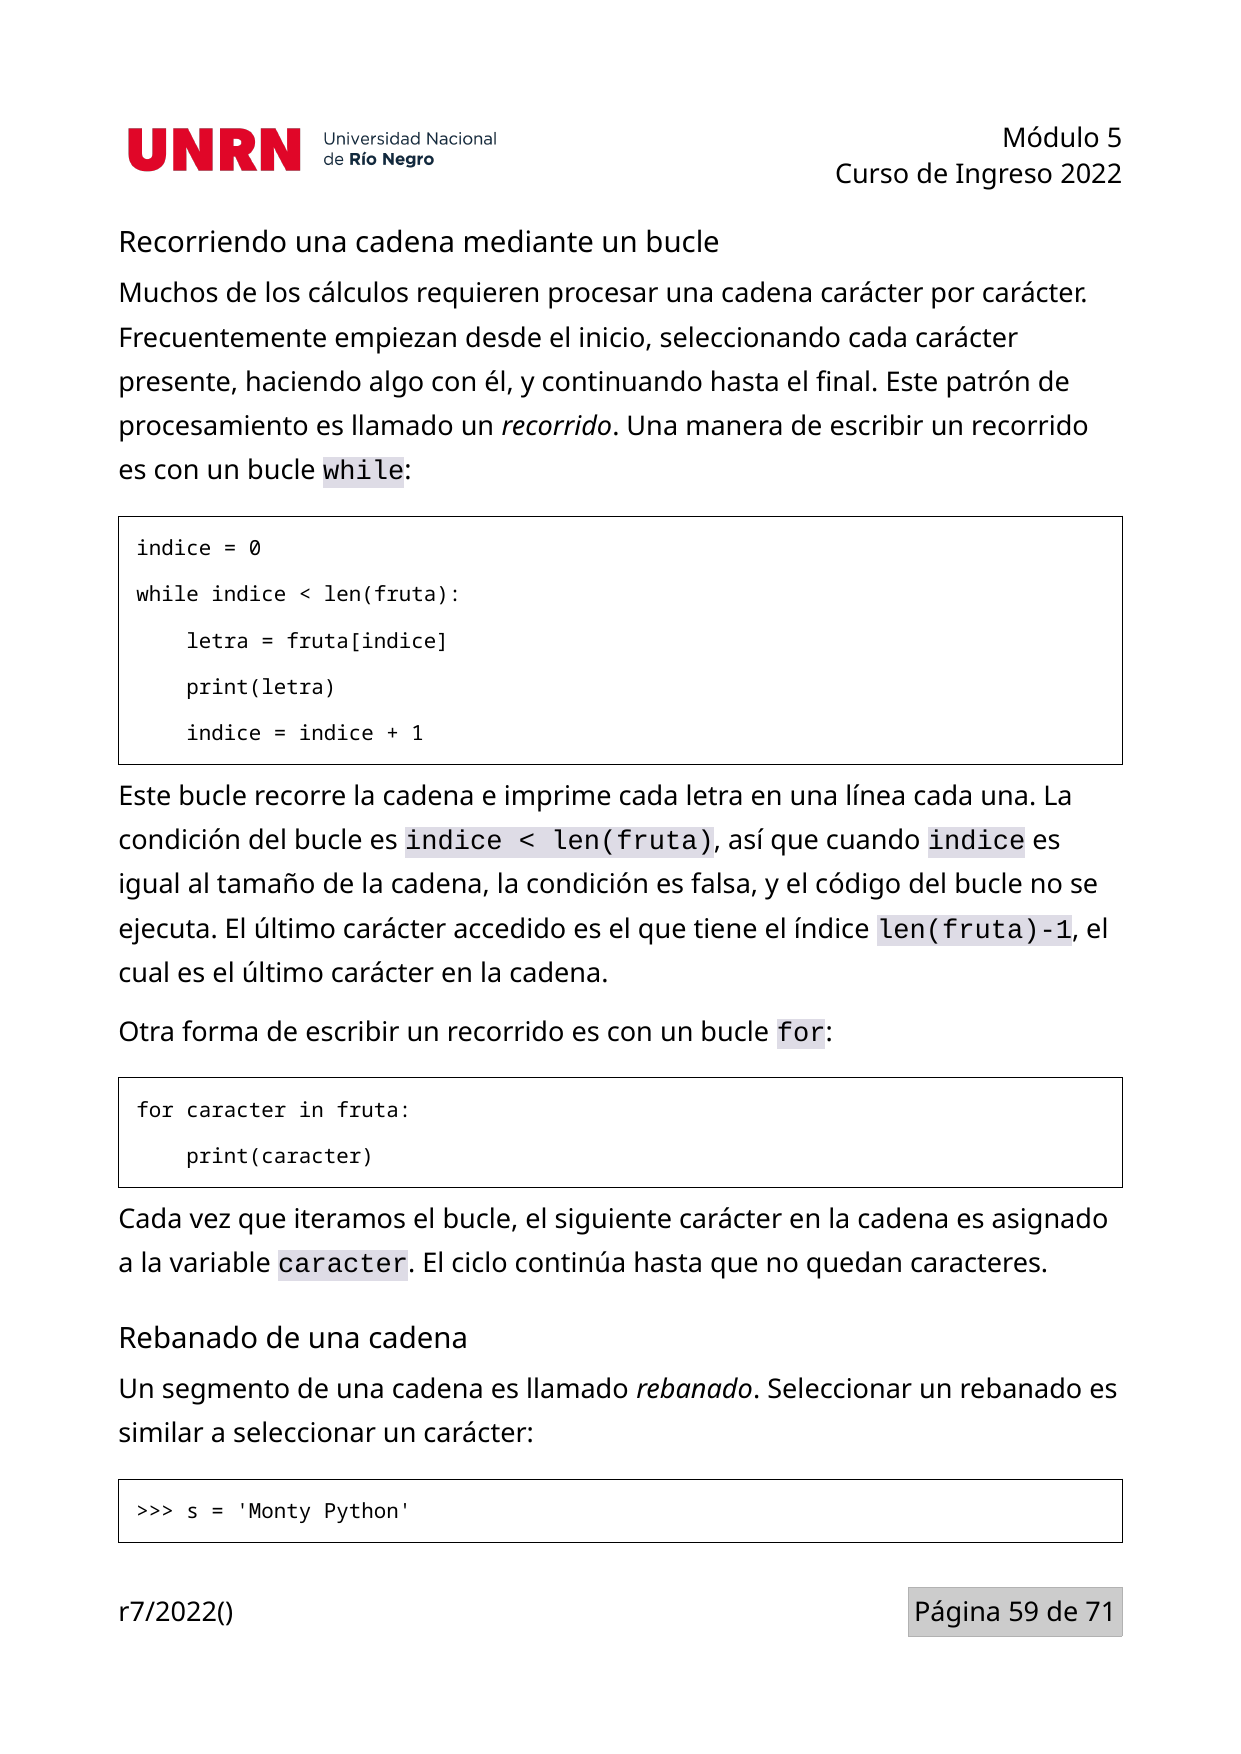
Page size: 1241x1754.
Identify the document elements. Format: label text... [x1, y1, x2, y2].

text Un segmento de una cadena es llamado rebanado. Seleccionar un rebanado es similar a seleccionar un carácter: [118, 1369, 1122, 1451]
text Muchos de los cálculos requieren procesar una cadena carácter por carácter. Frecuentemente empiezan desde el inicio, seleccionando cada carácter presente, haciendo algo con él, y continuando hasta el final. Este patrón de procesamiento es llamado un recorrido. Una manera de escribir un recorrido es con un bucle while: [118, 274, 1122, 488]
text indice = indice + 1 [119, 701, 1122, 764]
text Cada vez que iteramos el bucle, el siguiente carácter en la cadena es asignado a la variable caracter. El ciclo continúa hasta que no quedan caracteres. [118, 1199, 1122, 1281]
subtitle Rebanado de una cadena [118, 1317, 1122, 1357]
text for caracter in fruta: [119, 1078, 1122, 1123]
subtitle Recorriendo una cadena mediante un bucle [118, 221, 1122, 261]
text Otra forma de escribir un recorrido es con un bucle for: [118, 1012, 1122, 1049]
text >>> s = 'Monty Python' [119, 1480, 1122, 1542]
text indice = 0 [119, 517, 1122, 562]
text print(letra) [119, 654, 1122, 701]
text letra = fruta[indice] [119, 608, 1122, 654]
picture [118, 118, 505, 180]
text Este bucle recorre la cadena e imprime cada letra en una línea cada una. La condición del bucle es indice < len(fruta), así que cuando indice es igual al tamaño de la cadena, la condición es falsa, y el código del bucle no se ejecuta. El último carácter accedido es el que tiene el índice len(fruta)-1, el cual es el último carácter en la cadena. [118, 776, 1122, 990]
text print(caracter) [119, 1123, 1122, 1187]
text while indice < len(fruta): [119, 562, 1122, 608]
